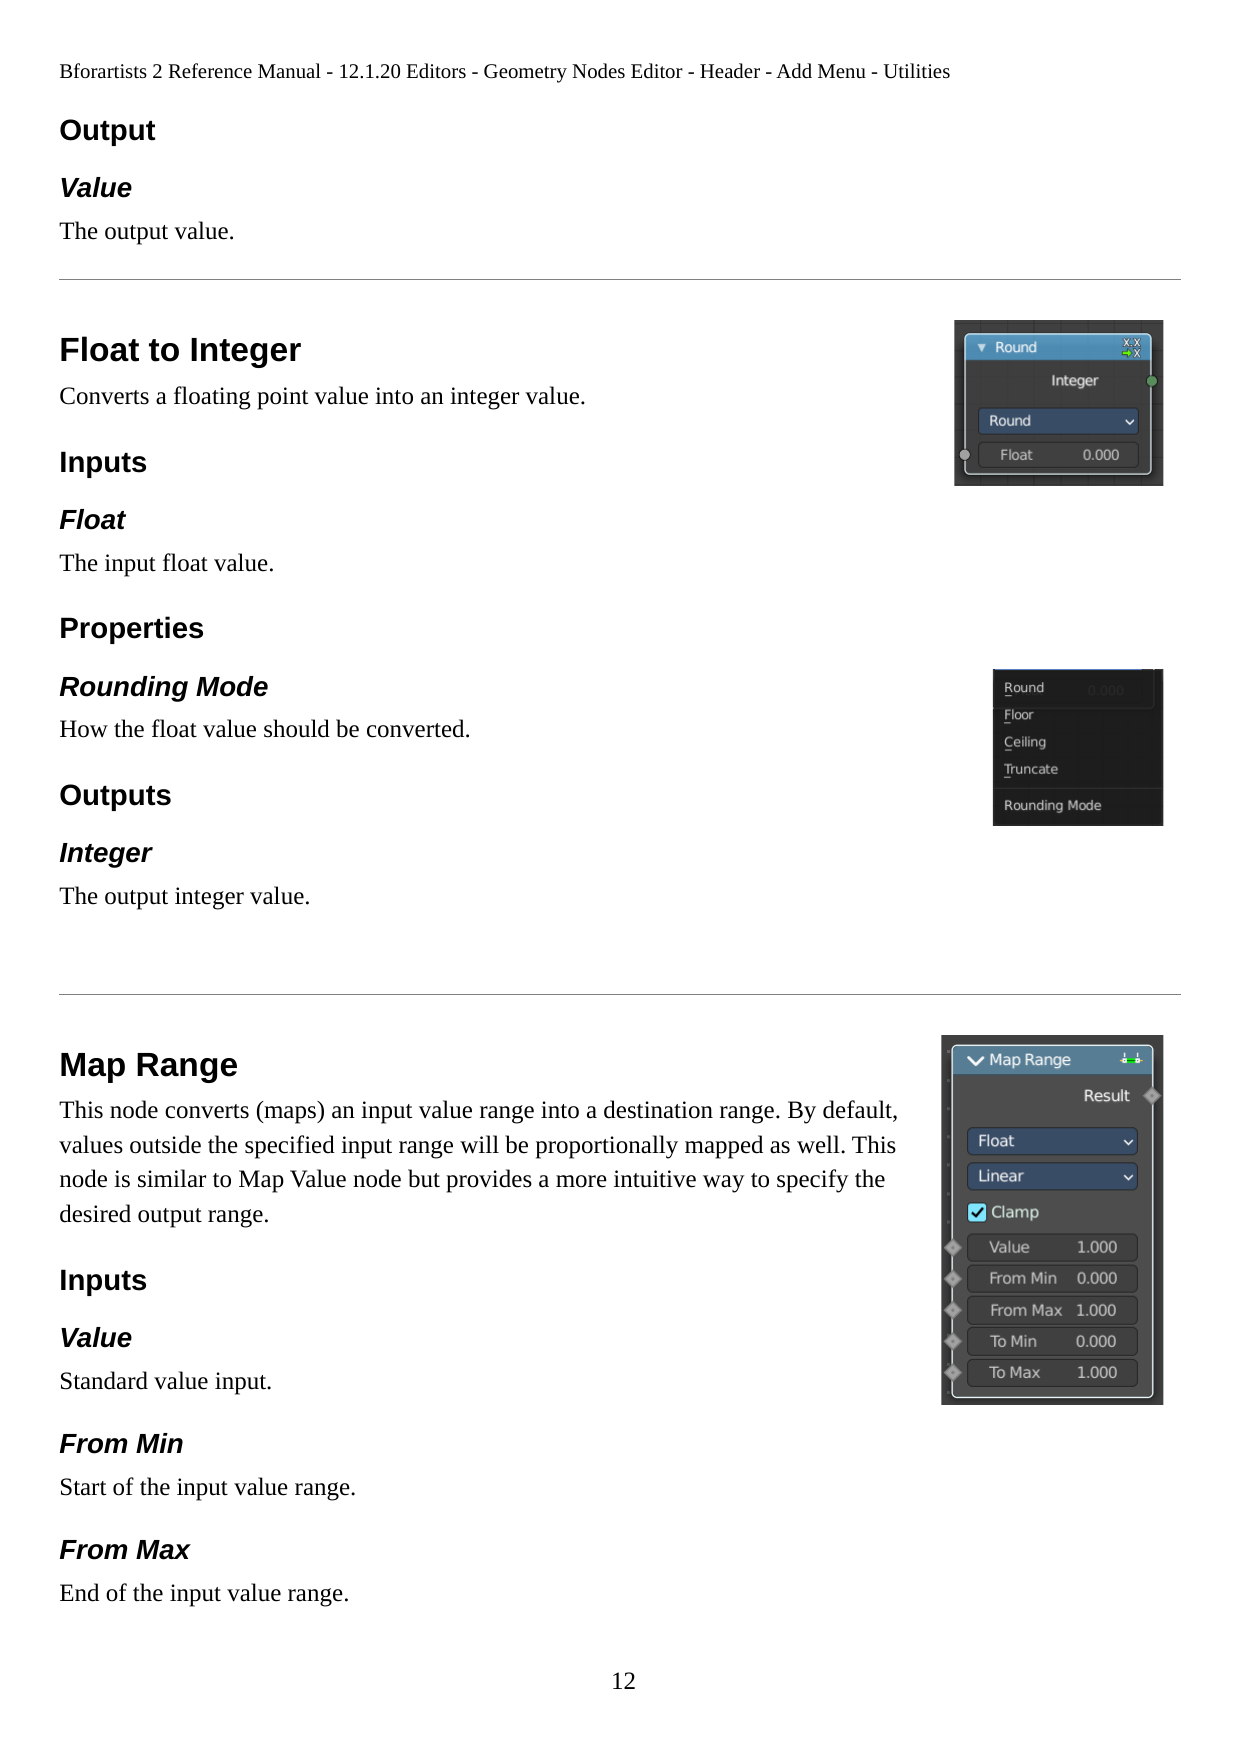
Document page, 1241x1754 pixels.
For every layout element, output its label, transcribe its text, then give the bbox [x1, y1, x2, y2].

subtitle Inputs [59, 444, 954, 478]
picture [954, 320, 1164, 486]
subtitle From Max [59, 1533, 1181, 1565]
text Start of the input value range. [59, 1472, 1181, 1500]
text This node converts (maps) an input value range into a destination range. By default, values outside the specified input range will be proportionally mapped as well. This node is similar to Map Value node but provides a more intuitive way to specify the desired output range. [59, 1096, 941, 1228]
subtitle Float to Integer [59, 330, 954, 368]
subtitle Outputs [59, 778, 992, 812]
subtitle Output [59, 113, 1181, 146]
text The output integer value. [59, 881, 1181, 910]
text End of the input value range. [59, 1578, 1181, 1606]
subtitle Properties [59, 611, 1181, 645]
subtitle Value [59, 171, 1181, 203]
subtitle Rounding Mode [59, 670, 992, 702]
subtitle [1164, 444, 1181, 478]
subtitle From Min [59, 1427, 1181, 1459]
subtitle Map Range [59, 1044, 941, 1083]
text How the float value should be converted. [59, 714, 992, 743]
subtitle Inputs [59, 1263, 941, 1296]
text Converts a floating point value into an integer value. [59, 381, 954, 410]
subtitle [1164, 1263, 1181, 1296]
text [1164, 1366, 1181, 1394]
subtitle [1164, 670, 1181, 702]
text The input float value. [59, 548, 1181, 576]
subtitle Float [59, 503, 1181, 535]
subtitle [1164, 778, 1181, 812]
text Standard value input. [59, 1366, 941, 1394]
picture [992, 669, 1164, 826]
subtitle [1164, 1044, 1181, 1083]
text The output value. [59, 216, 1181, 244]
subtitle [1164, 330, 1181, 368]
subtitle Value [59, 1321, 941, 1353]
subtitle Integer [59, 837, 1181, 869]
picture [941, 1035, 1164, 1405]
subtitle [1164, 1321, 1181, 1353]
